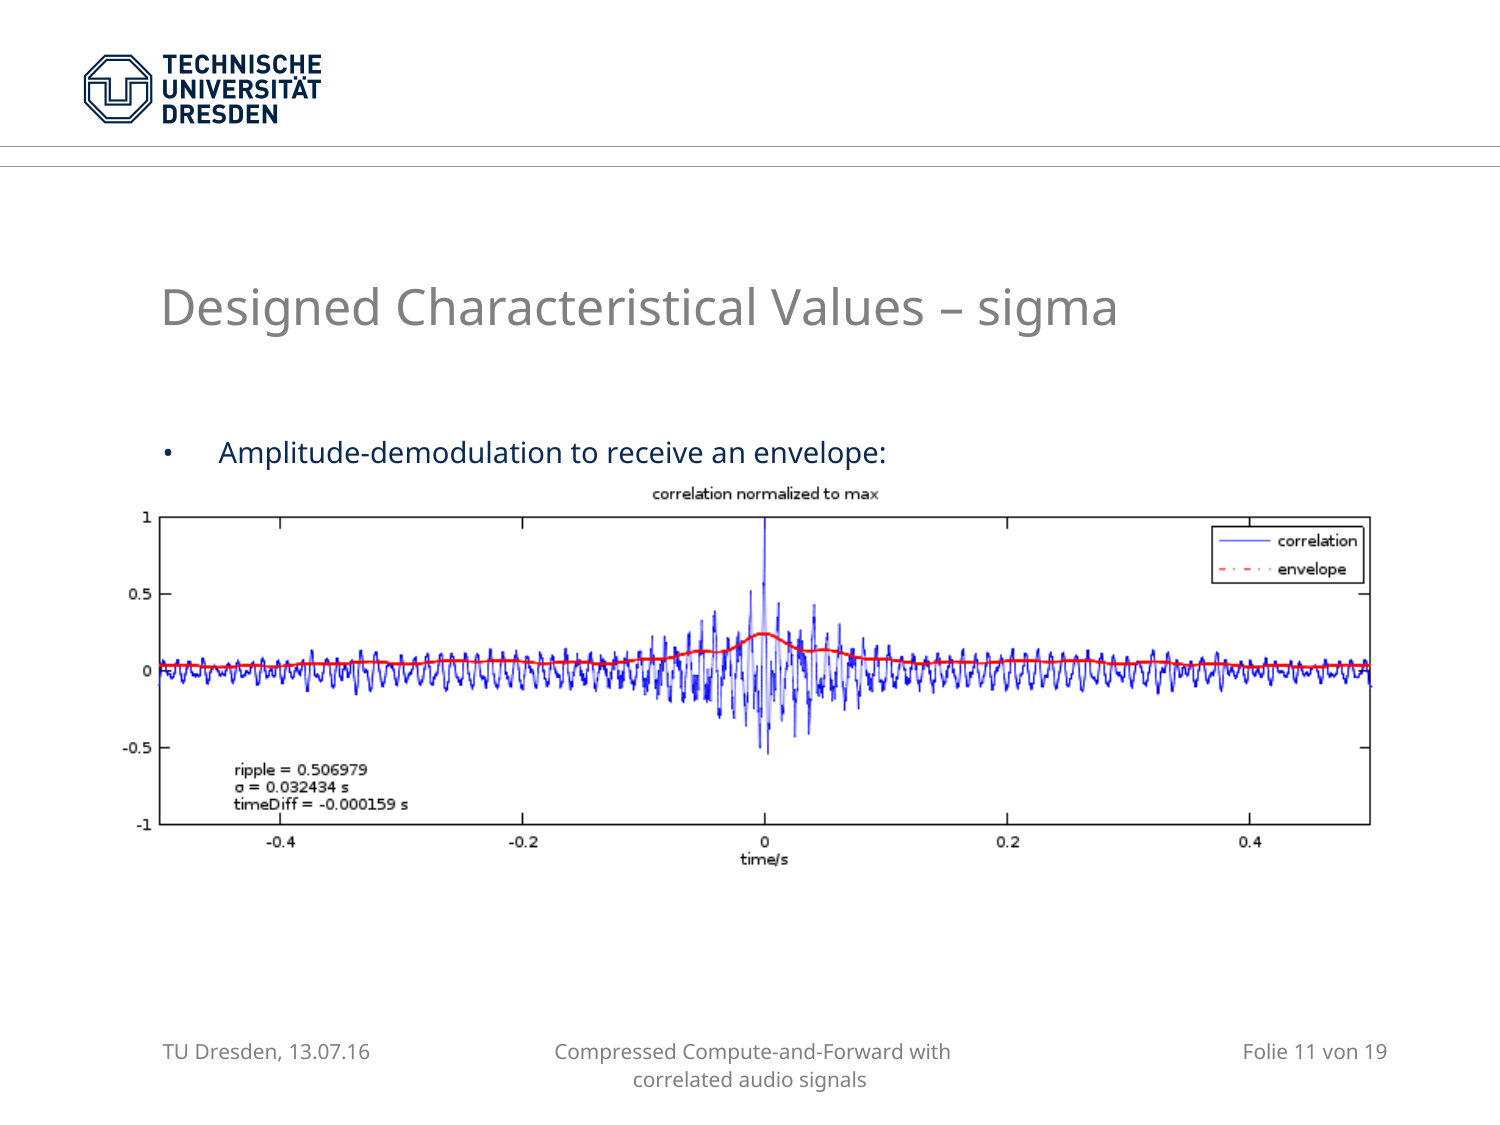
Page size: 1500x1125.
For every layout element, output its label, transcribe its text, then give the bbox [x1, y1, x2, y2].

list Amplitude-demodulation to receive an envelope: [162, 879, 1388, 1093]
picture [83, 54, 321, 124]
picture [106, 479, 1418, 879]
title Designed Characteristical Values – sigma [160, 238, 1392, 374]
list Amplitude-demodulation to receive an envelope: [162, 425, 1388, 479]
